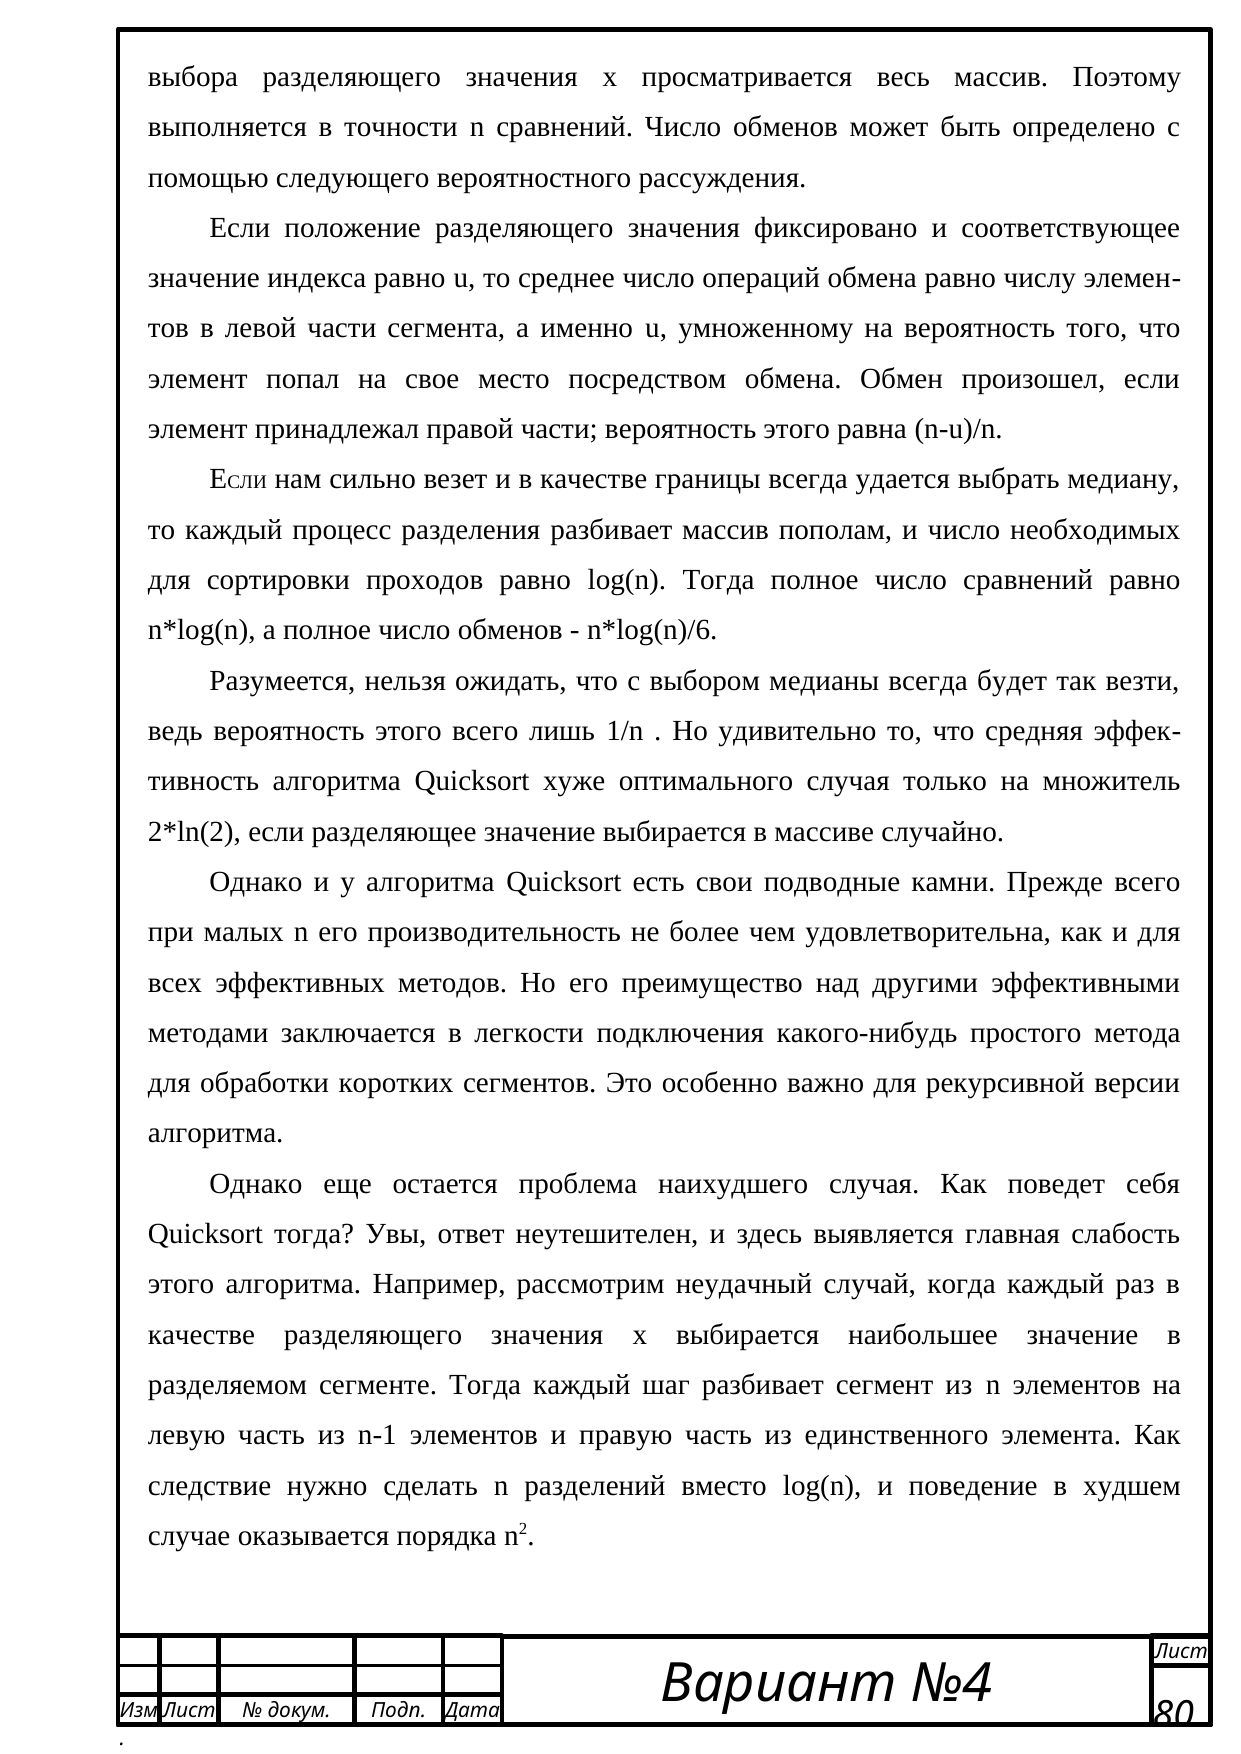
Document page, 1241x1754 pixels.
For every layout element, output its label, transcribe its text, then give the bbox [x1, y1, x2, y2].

text выбора разделяющего значения х просматривается весь массив. Поэтому выполняется в точности n сравнений. Число обменов может быть определено с помощью сле­дующего вероятностного рассуждения. [148, 59, 1181, 193]
text Однако и у алгоритма Quicksort есть свои подводные камни. Прежде всего при малых n его производительность не более чем удовлетворительна, как и для всех эф­фективных методов. Но его преимущество над другими эффективными методами заключается в легкости подключения какого-нибудь простого метода для обработки коротких сегментов. Это особенно важно для рекурсивной версии алгоритма. [148, 864, 1181, 1149]
text Если нам сильно везет и в качестве границы всегда удается выбрать медиану, то каждый процесс разделения разбивает массив пополам, и число необходимых для сортировки проходов равно log(n). Тогда полное число сравнений равно n*log(n), а полное число обменов - n*log(n)/6. [148, 462, 1181, 646]
text Если положение разделяющего значения фиксировано и соответствующее значение индекса равно u, то среднее число операций обмена равно числу элемен­тов в левой части сегмента, а именно u, умноженному на вероятность того, что элемент попал на свое место посредством обмена. Обмен произошел, если элемент принадлежал правой части; вероятность этого равна (n-u)/n. [148, 210, 1181, 445]
text Однако еще остается проблема наихудшего случая. Как поведет себя Quicksort тогда? Увы, ответ неутешителен, и здесь выявляется главная слабость этого алгоритма. Например, рассмотрим неудачный случай, когда каждый раз в качестве разделяющего значения х выбирается наибольшее значение в разделяемом сег­менте. Тогда каждый шаг разбивает сегмент из n элементов на левую часть из n-1 элементов и правую часть из единственного элемента. Как следствие нужно сде­лать n разделений вместо log(n), и поведение в худшем случае оказывается по­рядка n2. [148, 1166, 1181, 1552]
text Разумеется, нельзя ожидать, что с выбором медианы всегда будет так везти, ведь вероятность этого всего лишь 1/n . Но удивительно то, что средняя эффек­тивность алгоритма Quicksort хуже оптимального случая только на множитель 2*ln(2), если разделяющее значение выбирается в массиве случайно. [148, 663, 1181, 847]
